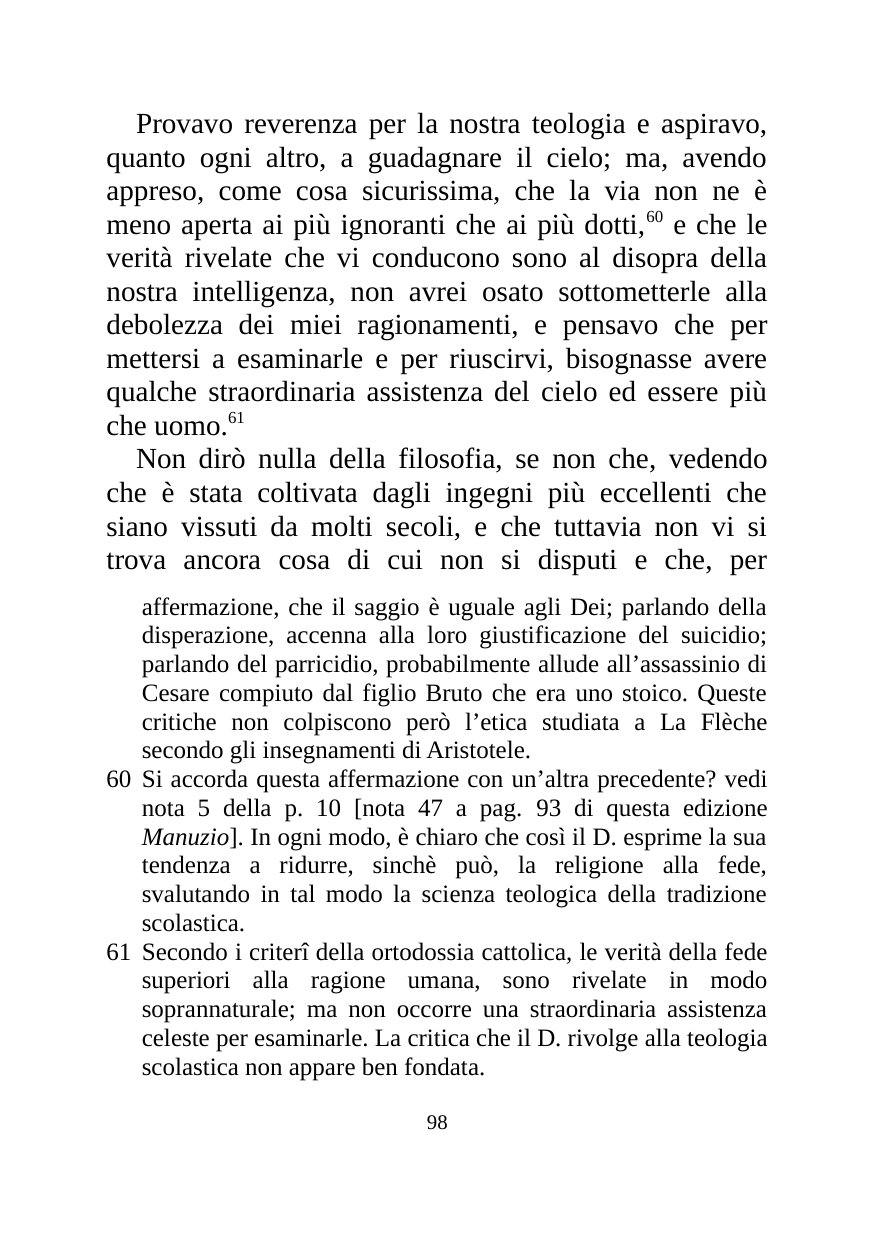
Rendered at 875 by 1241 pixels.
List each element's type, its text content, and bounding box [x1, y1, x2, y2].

text Secondo i criterî della ortodossia cattolica, le verità della fede superiori alla ragione umana, sono rivelate in modo soprannaturale; ma non occorre una straordinaria assistenza celeste per esaminarle. La critica che il D. rivolge alla teologia scolastica non appare ben fondata. [106, 937, 768, 1080]
text Provavo reverenza per la nostra teologia e aspiravo, quanto ogni altro, a guadagnare il cielo; ma, avendo appreso, come cosa sicurissima, che la via non ne è meno aperta ai più ignoranti che ai più dotti, e che le verità rivelate che vi conducono sono al disopra della nostra intelligenza, non avrei osato sottometterle alla debolezza dei miei ragionamenti, e pensavo che per mettersi a esaminarle e per riuscirvi, bisognasse avere qualche straordinaria assistenza del cielo ed essere più che uomo. [106, 106, 768, 442]
text affermazione, che il saggio è uguale agli Dei; parlando della disperazione, accenna alla loro giustificazione del suicidio; parlando del parricidio, probabilmente allude all’assassinio di Cesare compiuto dal figlio Bruto che era uno stoico. Queste critiche non colpiscono però l’etica studiata a La Flèche secondo gli insegnamenti di Aristotele. [106, 592, 768, 764]
text Si accorda questa affermazione con un’altra precedente? vedi nota 5 della p. 10 [nota 47 a pag. 91 di questa edizione Manuzio]. In ogni modo, è chiaro che così il D. esprime la sua tendenza a ridurre, sinchè può, la religione alla fede, svalutando in tal modo la scienza teologica della tradizione scolastica. [106, 764, 768, 937]
text Non dirò nulla della filosofia, se non che, vedendo che è stata coltivata dagli ingegni più eccellenti che siano vissuti da molti secoli, e che tuttavia non vi si trova ancora cosa di cui non si disputi e che, per [106, 442, 768, 576]
